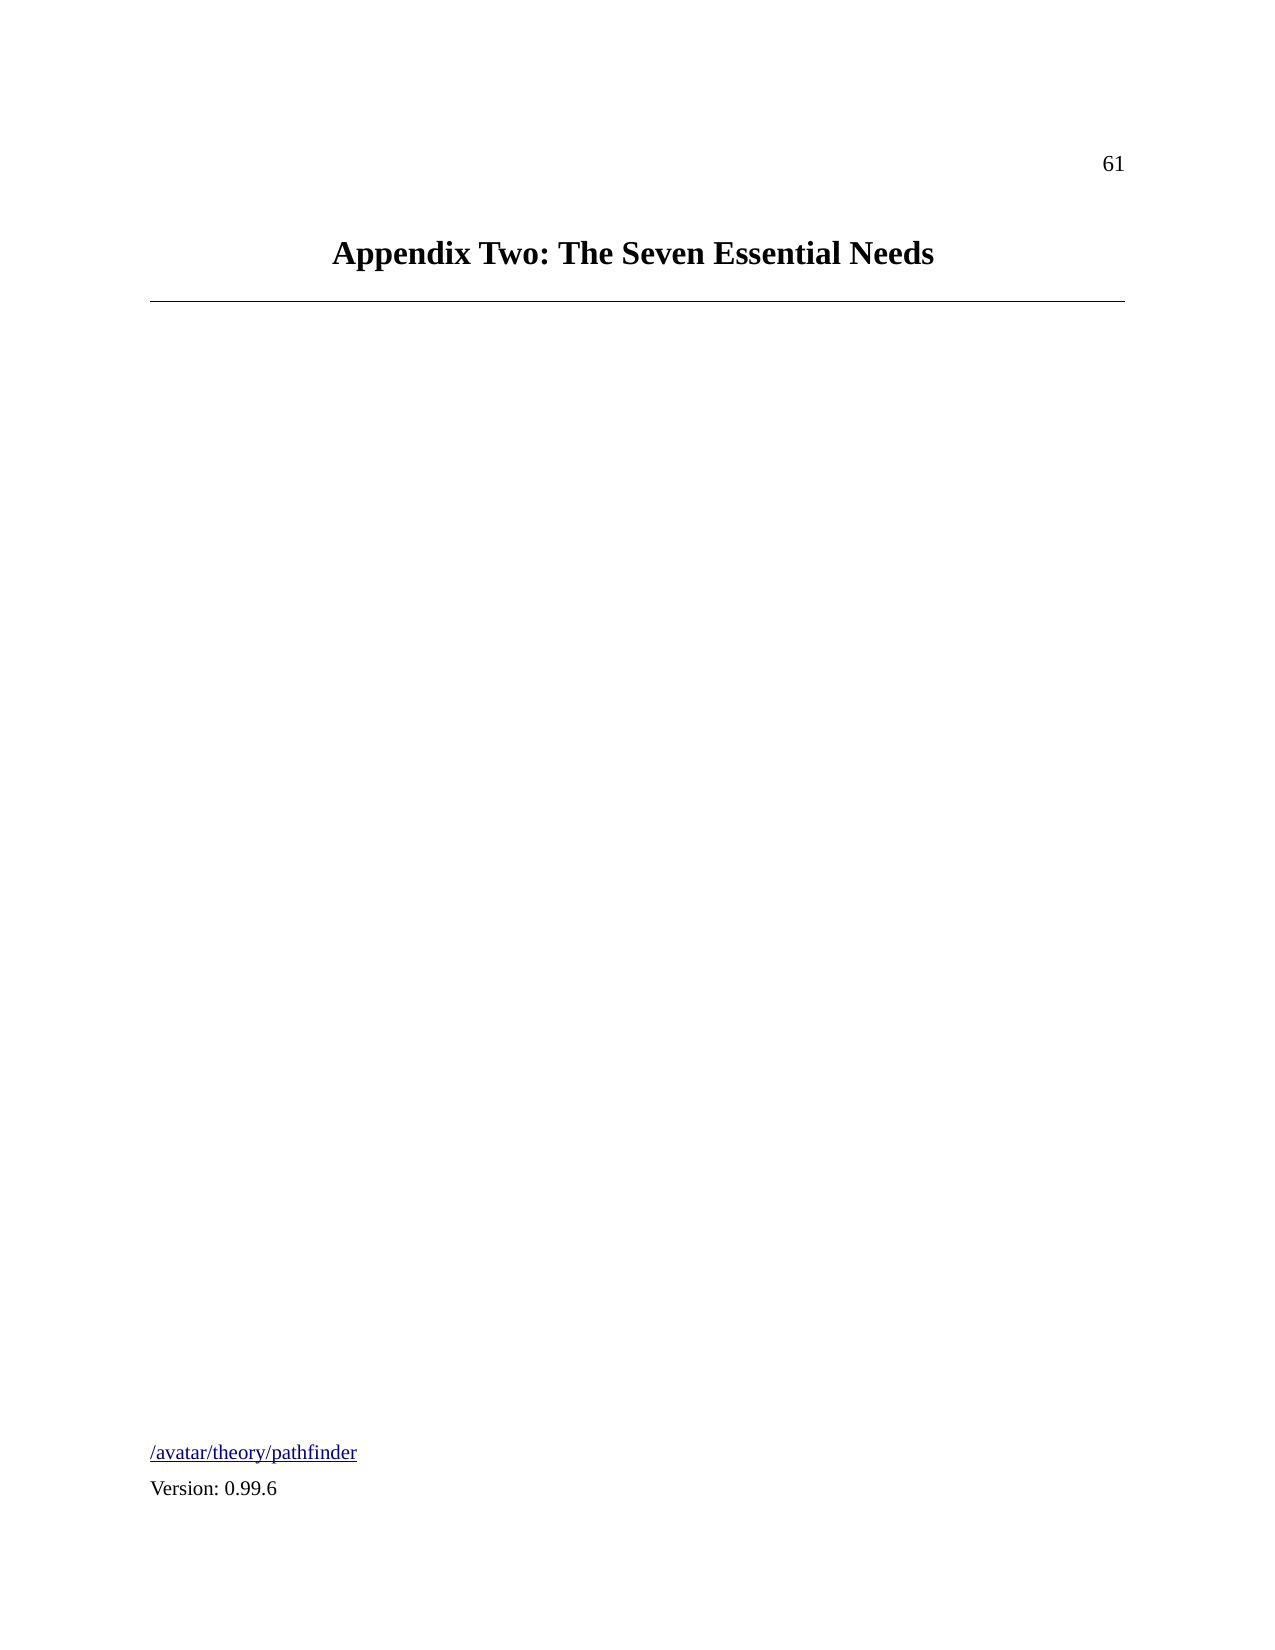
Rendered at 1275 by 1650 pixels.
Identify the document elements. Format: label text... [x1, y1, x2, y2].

subtitle Appendix Two: The Seven Essential Needs [150, 231, 1125, 301]
